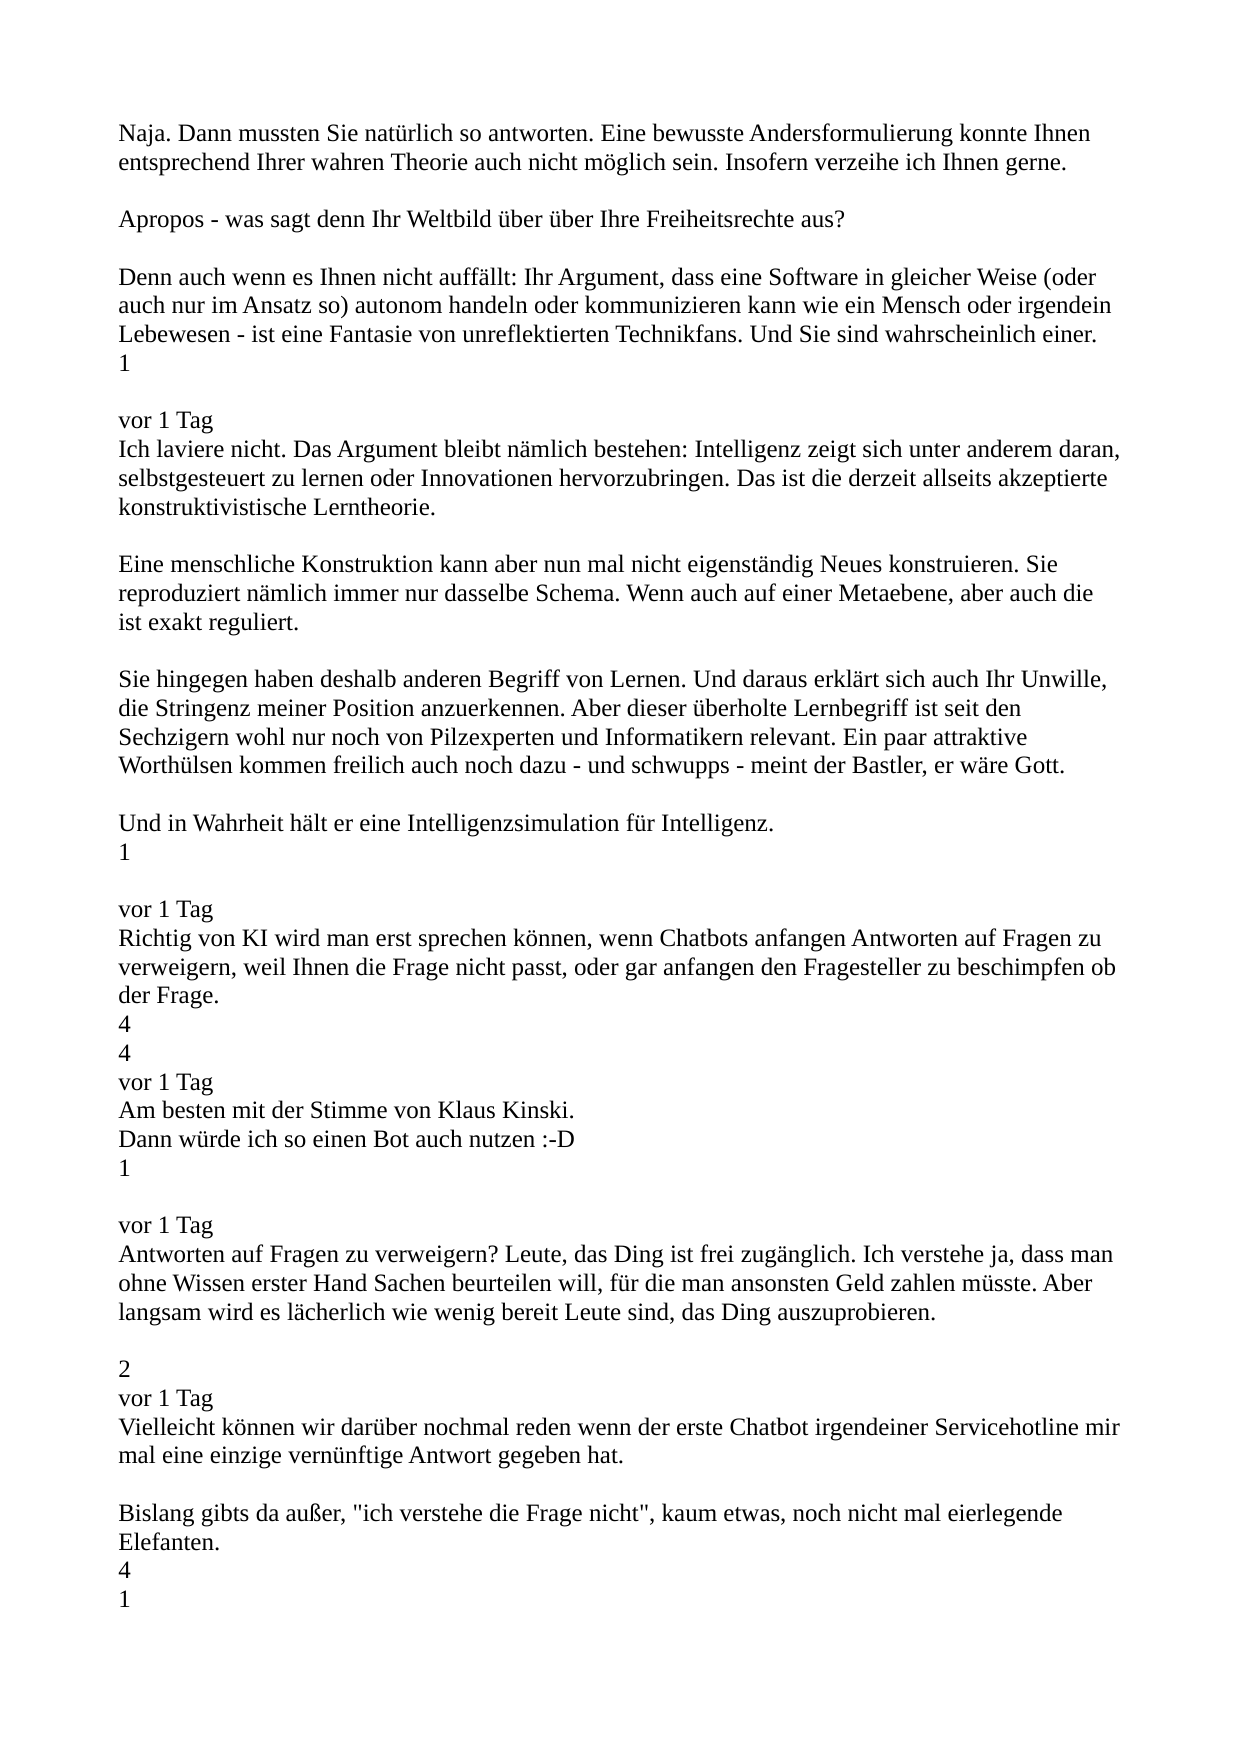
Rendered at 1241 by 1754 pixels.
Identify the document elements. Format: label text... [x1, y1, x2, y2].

text Apropos - was sagt denn Ihr Weltbild über über Ihre Freiheitsrechte aus? [118, 204, 1122, 233]
text Antworten auf Fragen zu verweigern? Leute, das Ding ist frei zugänglich. Ich verstehe ja, dass man ohne Wissen erster Hand Sachen beurteilen will, für die man ansonsten Geld zahlen müsste. Aber langsam wird es lächerlich wie wenig bereit Leute sind, das Ding auszuprobieren. [118, 1239, 1122, 1326]
text 2 [118, 1354, 1122, 1383]
text Eine menschliche Konstruktion kann aber nun mal nicht eigenständig Neues konstruieren. Sie reproduziert nämlich immer nur dasselbe Schema. Wenn auch auf einer Metaebene, aber auch die ist exakt reguliert. [118, 549, 1122, 636]
text Ich laviere nicht. Das Argument bleibt nämlich bestehen: Intelligenz zeigt sich unter anderem daran, selbstgesteuert zu lernen oder Innovationen hervorzubringen. Das ist die derzeit allseits akzeptierte konstruktivistische Lerntheorie. [118, 434, 1122, 521]
text Vielleicht können wir darüber nochmal reden wenn der erste Chatbot irgendeiner Servicehotline mir mal eine einzige vernünftige Antwort gegeben hat. [118, 1412, 1122, 1469]
text Am besten mit der Stimme von Klaus Kinski. [118, 1096, 1122, 1124]
text Naja. Dann mussten Sie natürlich so antworten. Eine bewusste Andersformulierung konnte Ihnen entsprechend Ihrer wahren Theorie auch nicht möglich sein. Insofern verzeihe ich Ihnen gerne. [118, 118, 1122, 176]
text vor 1 Tag [118, 406, 1122, 434]
text 4 [118, 1038, 1122, 1067]
text 1 [118, 1153, 1122, 1182]
text Dann würde ich so einen Bot auch nutzen :-D [118, 1124, 1122, 1153]
text 1 [118, 348, 1122, 377]
text 4 [118, 1556, 1122, 1584]
text 1 [118, 1584, 1122, 1613]
text Bislang gibts da außer, "ich verstehe die Frage nicht", kaum etwas, noch nicht mal eierlegende Elefanten. [118, 1498, 1122, 1556]
text Sie hingegen haben deshalb anderen Begriff von Lernen. Und daraus erklärt sich auch Ihr Unwille, die Stringenz meiner Position anzuerkennen. Aber dieser überholte Lernbegriff ist seit den Sechzigern wohl nur noch von Pilzexperten und Informatikern relevant. Ein paar attraktive Worthülsen kommen freilich auch noch dazu - und schwupps - meint der Bastler, er wäre Gott. [118, 664, 1122, 779]
text vor 1 Tag [118, 894, 1122, 923]
text 1 [118, 837, 1122, 866]
text vor 1 Tag [118, 1211, 1122, 1239]
text Richtig von KI wird man erst sprechen können, wenn Chatbots anfangen Antworten auf Fragen zu verweigern, weil Ihnen die Frage nicht passt, oder gar anfangen den Fragesteller zu beschimpfen ob der Frage. [118, 923, 1122, 1009]
text vor 1 Tag [118, 1383, 1122, 1412]
text vor 1 Tag [118, 1067, 1122, 1096]
text Denn auch wenn es Ihnen nicht auffällt: Ihr Argument, dass eine Software in gleicher Weise (oder auch nur im Ansatz so) autonom handeln oder kommunizieren kann wie ein Mensch oder irgendein Lebewesen - ist eine Fantasie von unreflektierten Technikfans. Und Sie sind wahrscheinlich einer. [118, 262, 1122, 348]
text 4 [118, 1009, 1122, 1038]
text Und in Wahrheit hält er eine Intelligenzsimulation für Intelligenz. [118, 808, 1122, 837]
